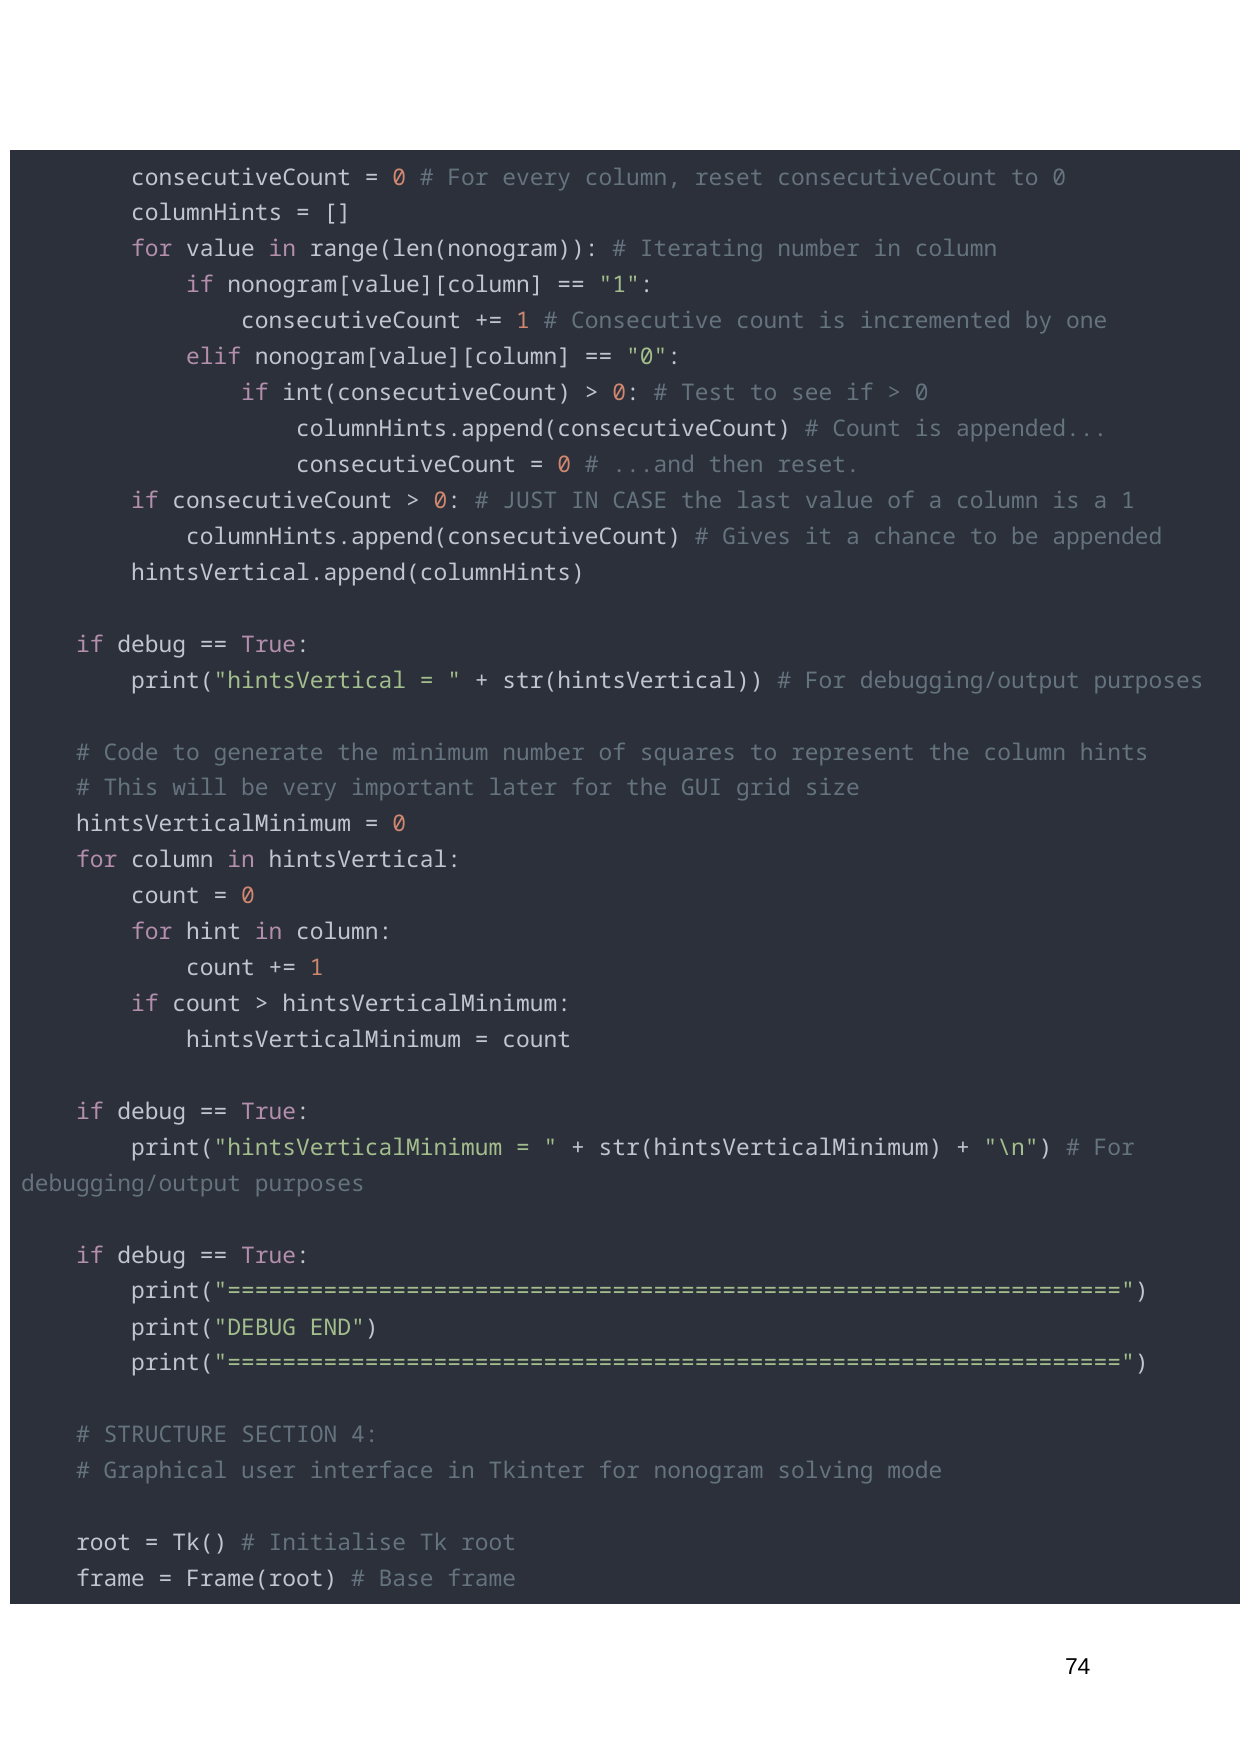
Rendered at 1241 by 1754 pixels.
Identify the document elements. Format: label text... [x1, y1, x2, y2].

table_header consecutiveCount = 0 # For every column, reset consecutiveCount to 0 columnHints = [] for value in range(len(nonogram)): # Iterating number in column if nonogram[value][column] == "1": consecutiveCount += 1 # Consecutive count is incremented by one elif nonogram[value][column] == "0": if int(consecutiveCount) > 0: # Test to see if > 0 columnHints.append(consecutiveCount) # Count is appended... consecutiveCount = 0 # ...and then reset. if consecutiveCount > 0: # JUST IN CASE the last value of a column is a 1 columnHints.append(consecutiveCount) # Gives it a chance to be appended hintsVertical.append(columnHints) if debug == True: print("hintsVertical = " + str(hintsVertical)) # For debugging/output purposes # Code to generate the minimum number of squares to represent the column hints # This will be very important later for the GUI grid size hintsVerticalMinimum = 0 for column in hintsVertical: count = 0 for hint in column: count += 1 if count > hintsVerticalMinimum: hintsVerticalMinimum = count if debug == True: print("hintsVerticalMinimum = " + str(hintsVerticalMinimum) + "\n") # For debugging/output purposes if debug == True: print("=================================================================") print("DEBUG END") print("=================================================================") # STRUCTURE SECTION 4: # Graphical user interface in Tkinter for nonogram solving mode root = Tk() # Initialise Tk root frame = Frame(root) # Base frame [10, 150, 1240, 1604]
